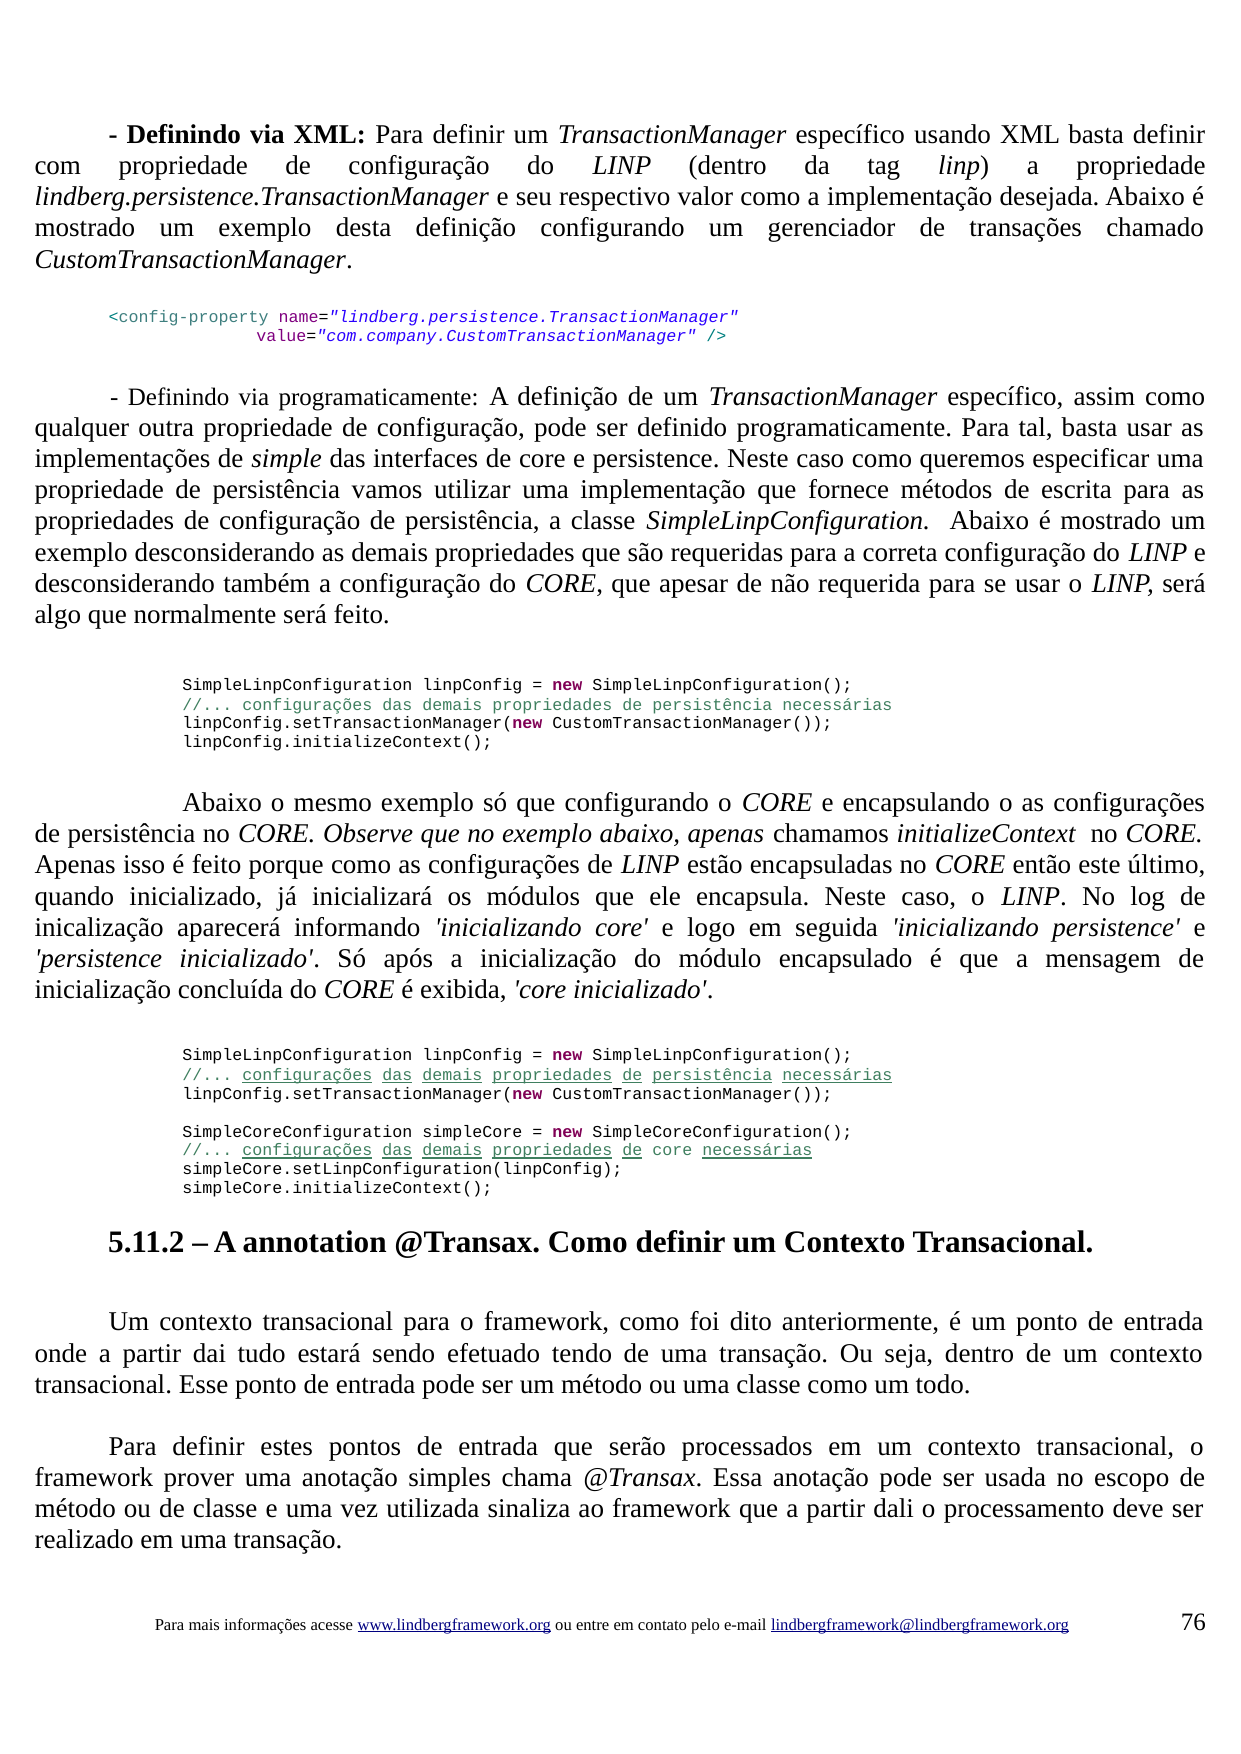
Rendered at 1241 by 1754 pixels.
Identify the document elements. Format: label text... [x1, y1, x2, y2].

text SimpleLinpConfiguration linpConfig = new SimpleLinpConfiguration(); [34, 663, 1206, 696]
text linpConfig.setTransactionManager(new CustomTransactionManager()); [34, 715, 1206, 734]
text Para definir estes pontos de entrada que serão processados em um contexto transacional, o framework prover uma anotação simples chama @Transax. Essa anotação pode ser usada no escopo de método ou de classe e uma vez utilizada sinaliza ao framework que a partir dali o processamento deve ser realizado em uma transação. [34, 1430, 1206, 1555]
text simpleCore.setLinpConfiguration(linpConfig); [34, 1161, 1206, 1180]
text //... configurações das demais propriedades de persistência necessárias [34, 1067, 1206, 1085]
text SimpleLinpConfiguration linpConfig = new SimpleLinpConfiguration(); [34, 1035, 1206, 1067]
text simpleCore.initializeContext(); [34, 1180, 1206, 1198]
text linpConfig.initializeContext(); [34, 734, 1206, 753]
text Um contexto transacional para o framework, como foi dito anteriormente, é um ponto de entrada onde a partir dai tudo estará sendo efetuado tendo de uma transação. Ou seja, dentro de um contexto transacional. Esse ponto de entrada pode ser um método ou uma classe como um todo. [34, 1306, 1206, 1399]
text value="com.company.CustomTransactionManager" /> [34, 327, 1206, 346]
subtitle 5.11.2 – A annotation @Transax. Como definir um Contexto Transacional. [108, 1223, 1206, 1259]
text //... configurações das demais propriedades de persistência necessárias [34, 696, 1206, 715]
text - Definindo via programaticamente: A definição de um TransactionManager específico, assim como qualquer outra propriedade de configuração, pode ser definido programaticamente. Para tal, basta usar as implementações de simple das interfaces de core e persistence. Neste caso como queremos especificar uma propriedade de persistência vamos utilizar uma implementação que fornece métodos de escrita para as propriedades de configuração de persistência, a classe SimpleLinpConfiguration. Abaixo é mostrado um exemplo desconsiderando as demais propriedades que são requeridas para a correta configuração do LINP e desconsiderando também a configuração do CORE, que apesar de não requerida para se usar o LINP, será algo que normalmente será feito. [34, 380, 1206, 629]
text - Definindo via XML: Para definir um TransactionManager específico usando XML basta definir com propriedade de configuração do LINP (dentro da tag linp) a propriedade lindberg.persistence.TransactionManager e seu respectivo valor como a implementação desejada. Abaixo é mostrado um exemplo desta definição configurando um gerenciador de transações chamado CustomTransactionManager. [34, 118, 1206, 274]
text <config-property name="lindberg.persistence.TransactionManager" [34, 305, 1206, 327]
text SimpleCoreConfiguration simpleCore = new SimpleCoreConfiguration(); [34, 1123, 1206, 1142]
text linpConfig.setTransactionManager(new CustomTransactionManager()); [34, 1085, 1206, 1104]
text //... configurações das demais propriedades de core necessárias [34, 1142, 1206, 1161]
text Abaixo o mesmo exemplo só que configurando o CORE e encapsulando o as configurações de persistência no CORE. Observe que no exemplo abaixo, apenas chamamos initializeContext no CORE. Apenas isso é feito porque como as configurações de LINP estão encapsuladas no CORE então este último, quando inicializado, já inicializará os módulos que ele encapsula. Neste caso, o LINP. No log de inicalização aparecerá informando 'inicializando core' e logo em seguida 'inicializando persistence' e 'persistence inicializado'. Só após a inicialização do módulo encapsulado é que a mensagem de inicialização concluída do CORE é exibida, 'core inicializado'. [34, 786, 1206, 1004]
